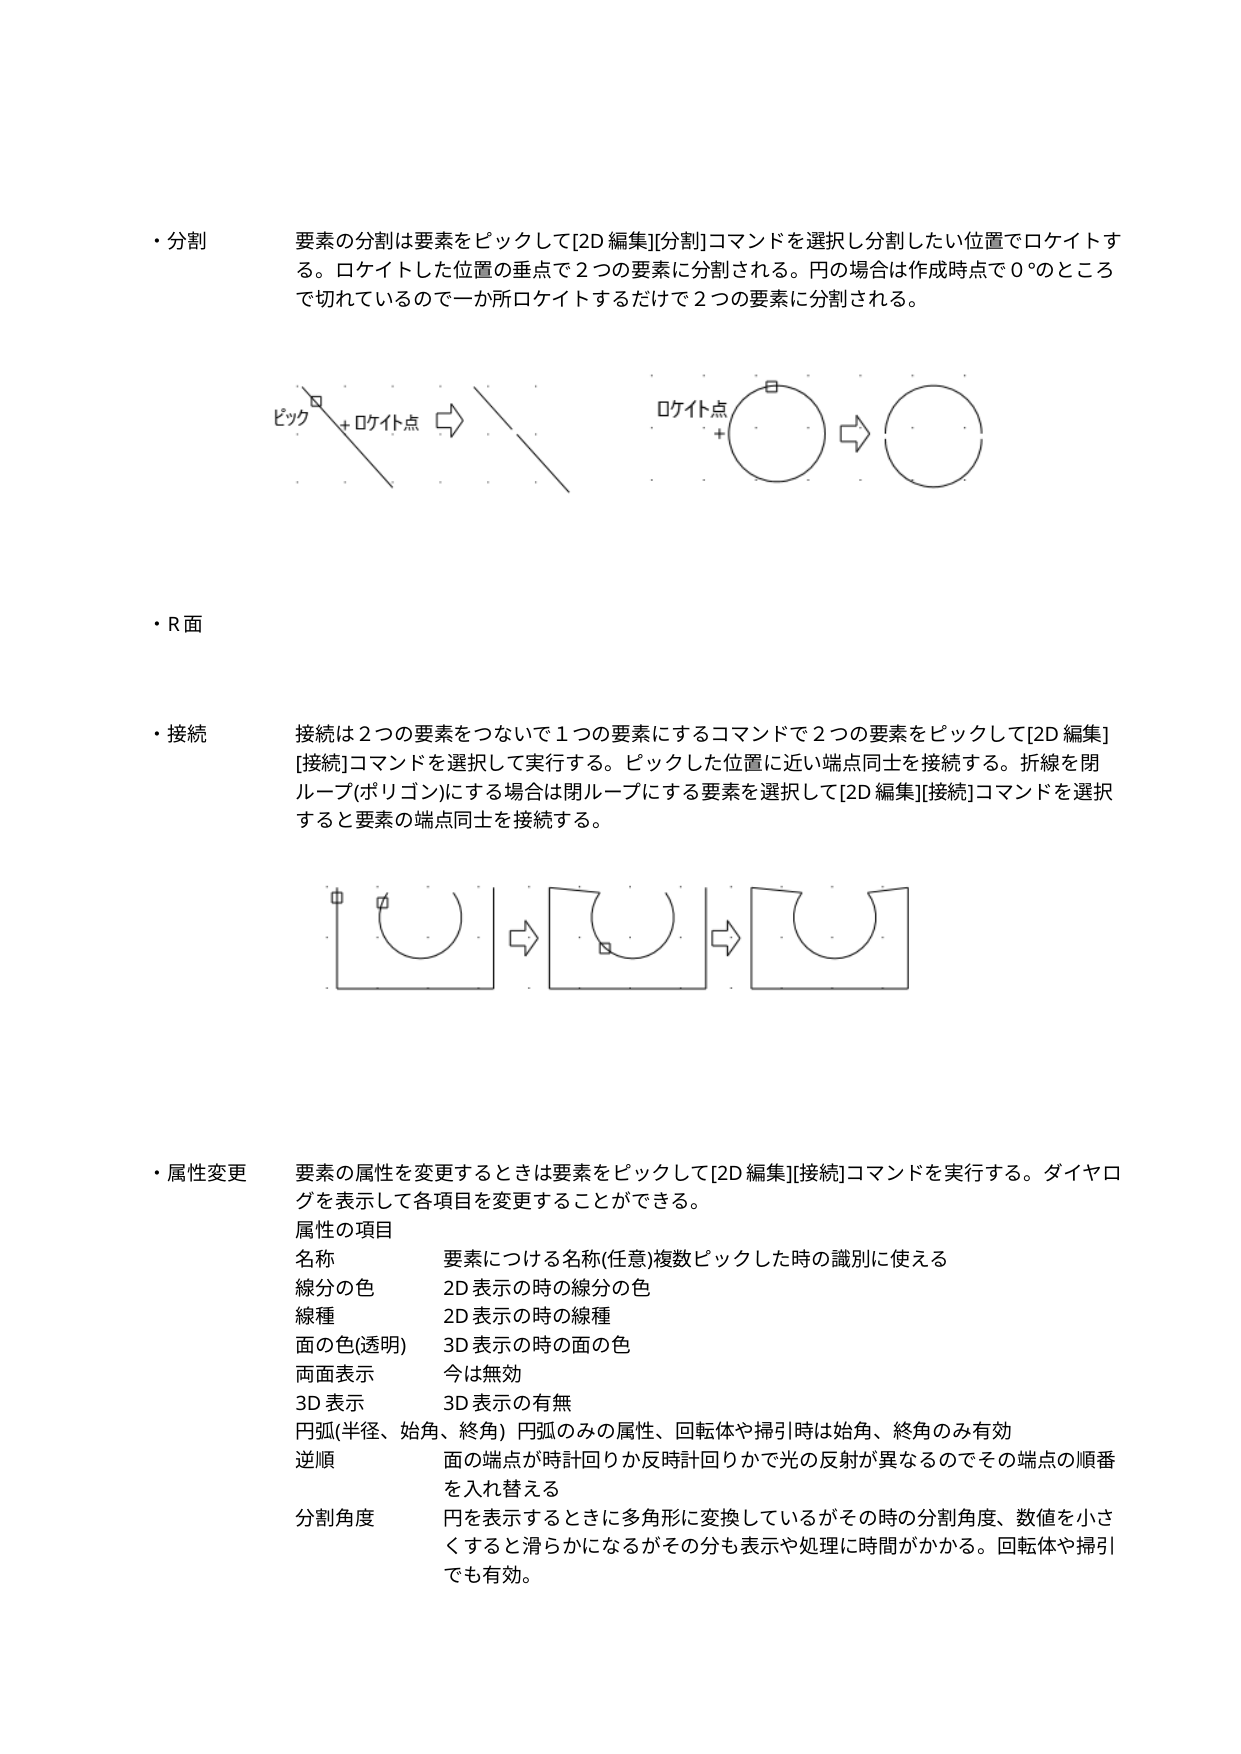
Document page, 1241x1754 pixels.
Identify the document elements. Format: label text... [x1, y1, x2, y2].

text 分割角度 円を表示するときに多角形に変換しているがその時の分割角度、数値を小さ くすると滑らかになるがその分も表示や処理に時間がかかる。回転体や掃引 でも有効。 [148, 1502, 1122, 1588]
text 逆順 面の端点が時計回りか反時計回りかで光の反射が異なるのでその端点の順番 を入れ替える [148, 1445, 1122, 1502]
text 面の色(透明) 3D表示の時の面の色 [148, 1330, 1122, 1358]
text 線分の色 2D表示の時の線分の色 [148, 1272, 1122, 1301]
text 円弧(半径、始角、終角) 円弧のみの属性、回転体や掃引時は始角、終角のみ有効 [148, 1416, 1122, 1445]
text ・R面 [148, 609, 1122, 638]
text 両面表示 今は無効 [148, 1358, 1122, 1387]
picture [264, 369, 583, 506]
text 3D表示 3D表示の有無 [148, 1387, 1122, 1416]
picture [319, 860, 922, 998]
text ・属性変更 要素の属性を変更するときは要素をピックして[2D編集][接続]コマンドを実行する。ダイヤログを表示して各項目を変更することができる。 [148, 1157, 1122, 1215]
picture [642, 356, 999, 501]
text 名称 要素につける名称(任意)複数ピックした時の識別に使える [148, 1243, 1122, 1272]
text ・分割 要素の分割は要素をピックして[2D編集][分割]コマンドを選択し分割したい位置でロケイトする。ロケイトした位置の垂点で２つの要素に分割される。円の場合は作成時点で０°のところで切れているので一か所ロケイトするだけで２つの要素に分割される。 [148, 226, 1122, 312]
text 線種 2D表示の時の線種 [148, 1301, 1122, 1330]
text 属性の項目 [148, 1215, 1122, 1243]
text ・接続 接続は２つの要素をつないで１つの要素にするコマンドで２つの要素をピックして[2D編集][接続]コマンドを選択して実行する。ピックした位置に近い端点同士を接続する。折線を閉ループ(ポリゴン)にする場合は閉ループにする要素を選択して[2D編集][接続]コマンドを選択すると要素の端点同士を接続する。 [148, 719, 1122, 833]
